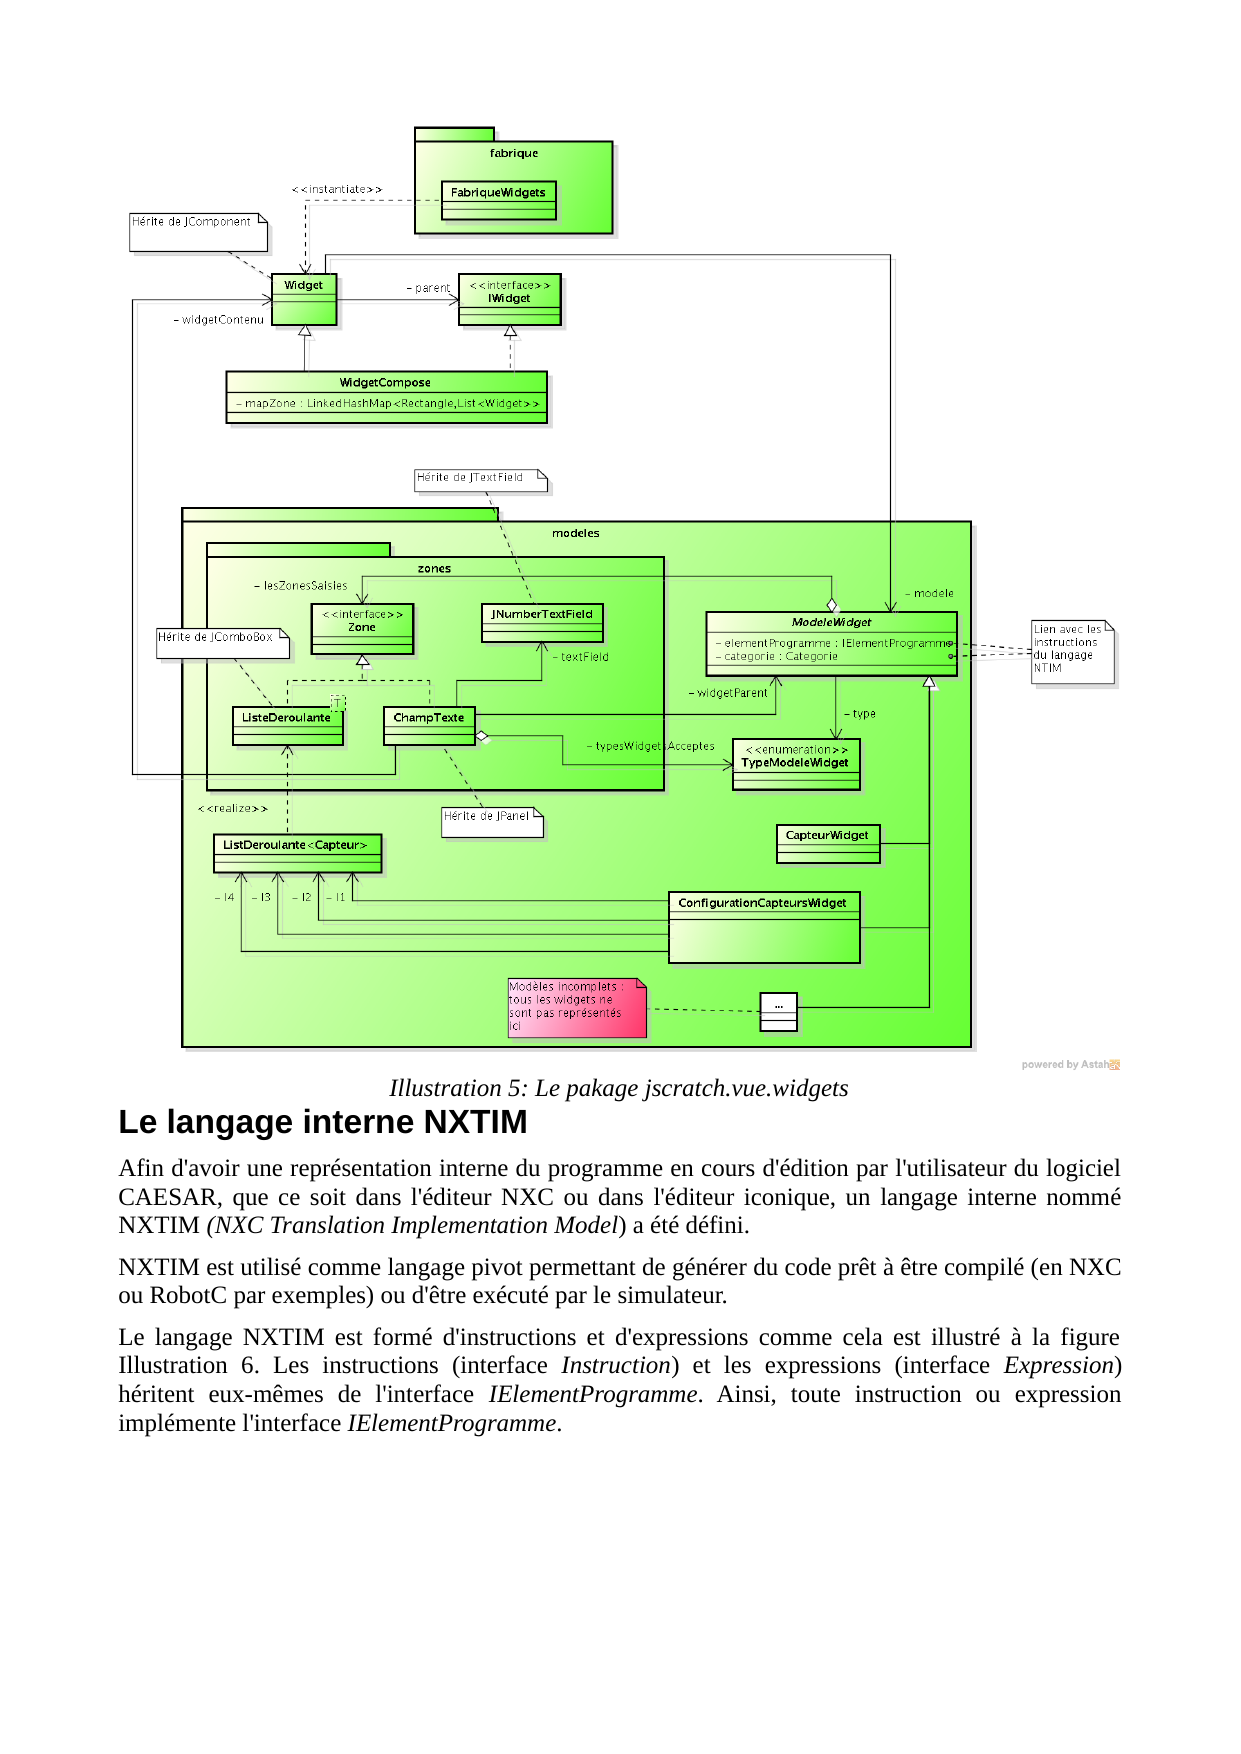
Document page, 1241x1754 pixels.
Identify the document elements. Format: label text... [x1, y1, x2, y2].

subtitle Le langage interne NXTIM [118, 1102, 1122, 1140]
text Illustration 5: Le pakage jscratch.vue.widgets [118, 1073, 1122, 1102]
picture [118, 118, 1123, 1073]
text NXTIM est utilisé comme langage pivot permettant de générer du code prêt à être compilé (en NXC ou RobotC par exemples) ou d'être exécuté par le simulateur. [118, 1252, 1122, 1309]
text Afin d'avoir une représentation interne du programme en cours d'édition par l'utilisateur du logiciel CAESAR, que ce soit dans l'éditeur NXC ou dans l'éditeur iconique, un langage interne nommé NXTIM (NXC Translation Implementation Model) a été défini. [118, 1153, 1122, 1239]
text Le langage NXTIM est formé d'instructions et d'expressions comme cela est illustré à la figure Illustration 6. Les instructions (interface Instruction) et les expressions (interface Expression) héritent eux-mêmes de l'interface IElementProgramme. Ainsi, toute instruction ou expression implémente l'interface IElementProgramme. [118, 1322, 1122, 1437]
